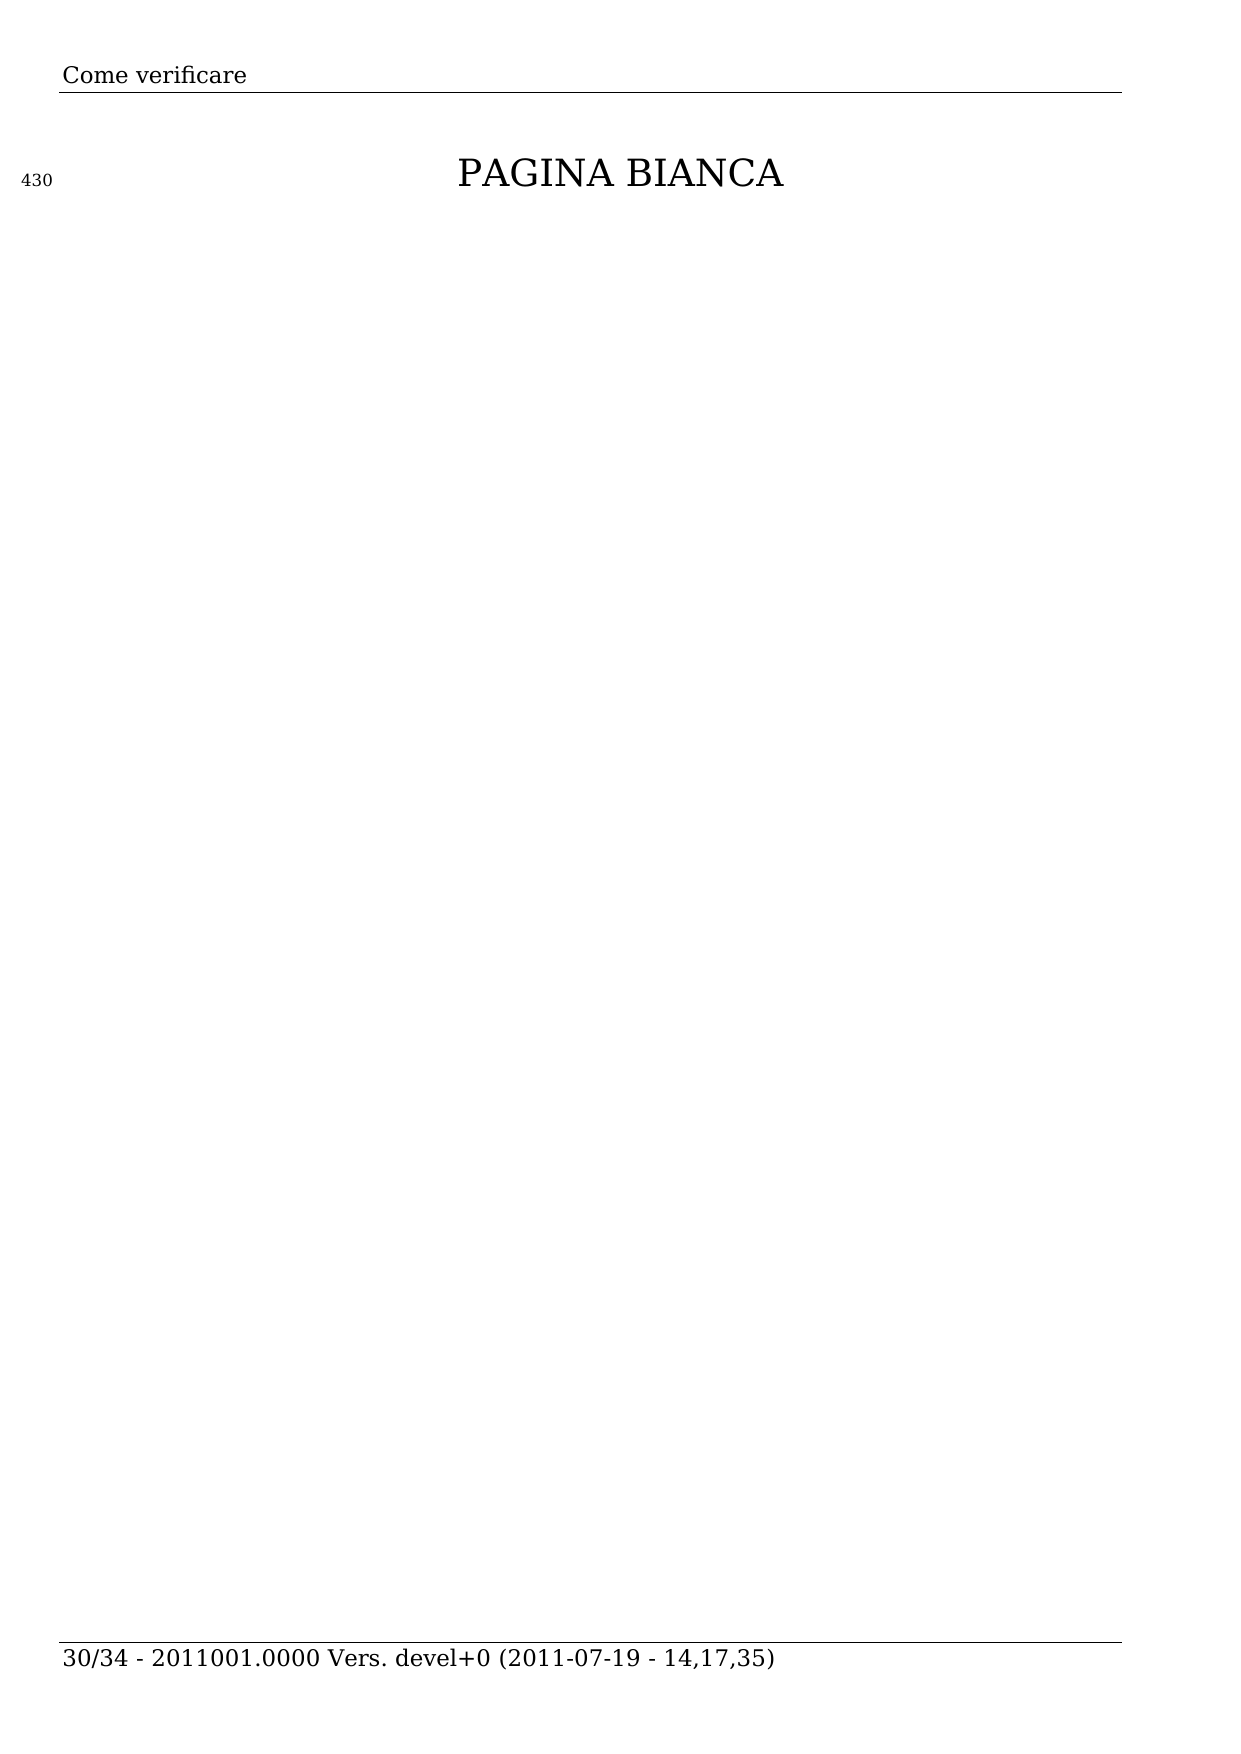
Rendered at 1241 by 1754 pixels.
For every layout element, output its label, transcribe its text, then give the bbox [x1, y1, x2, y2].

text PAGINA BIANCA [118, 151, 1122, 195]
